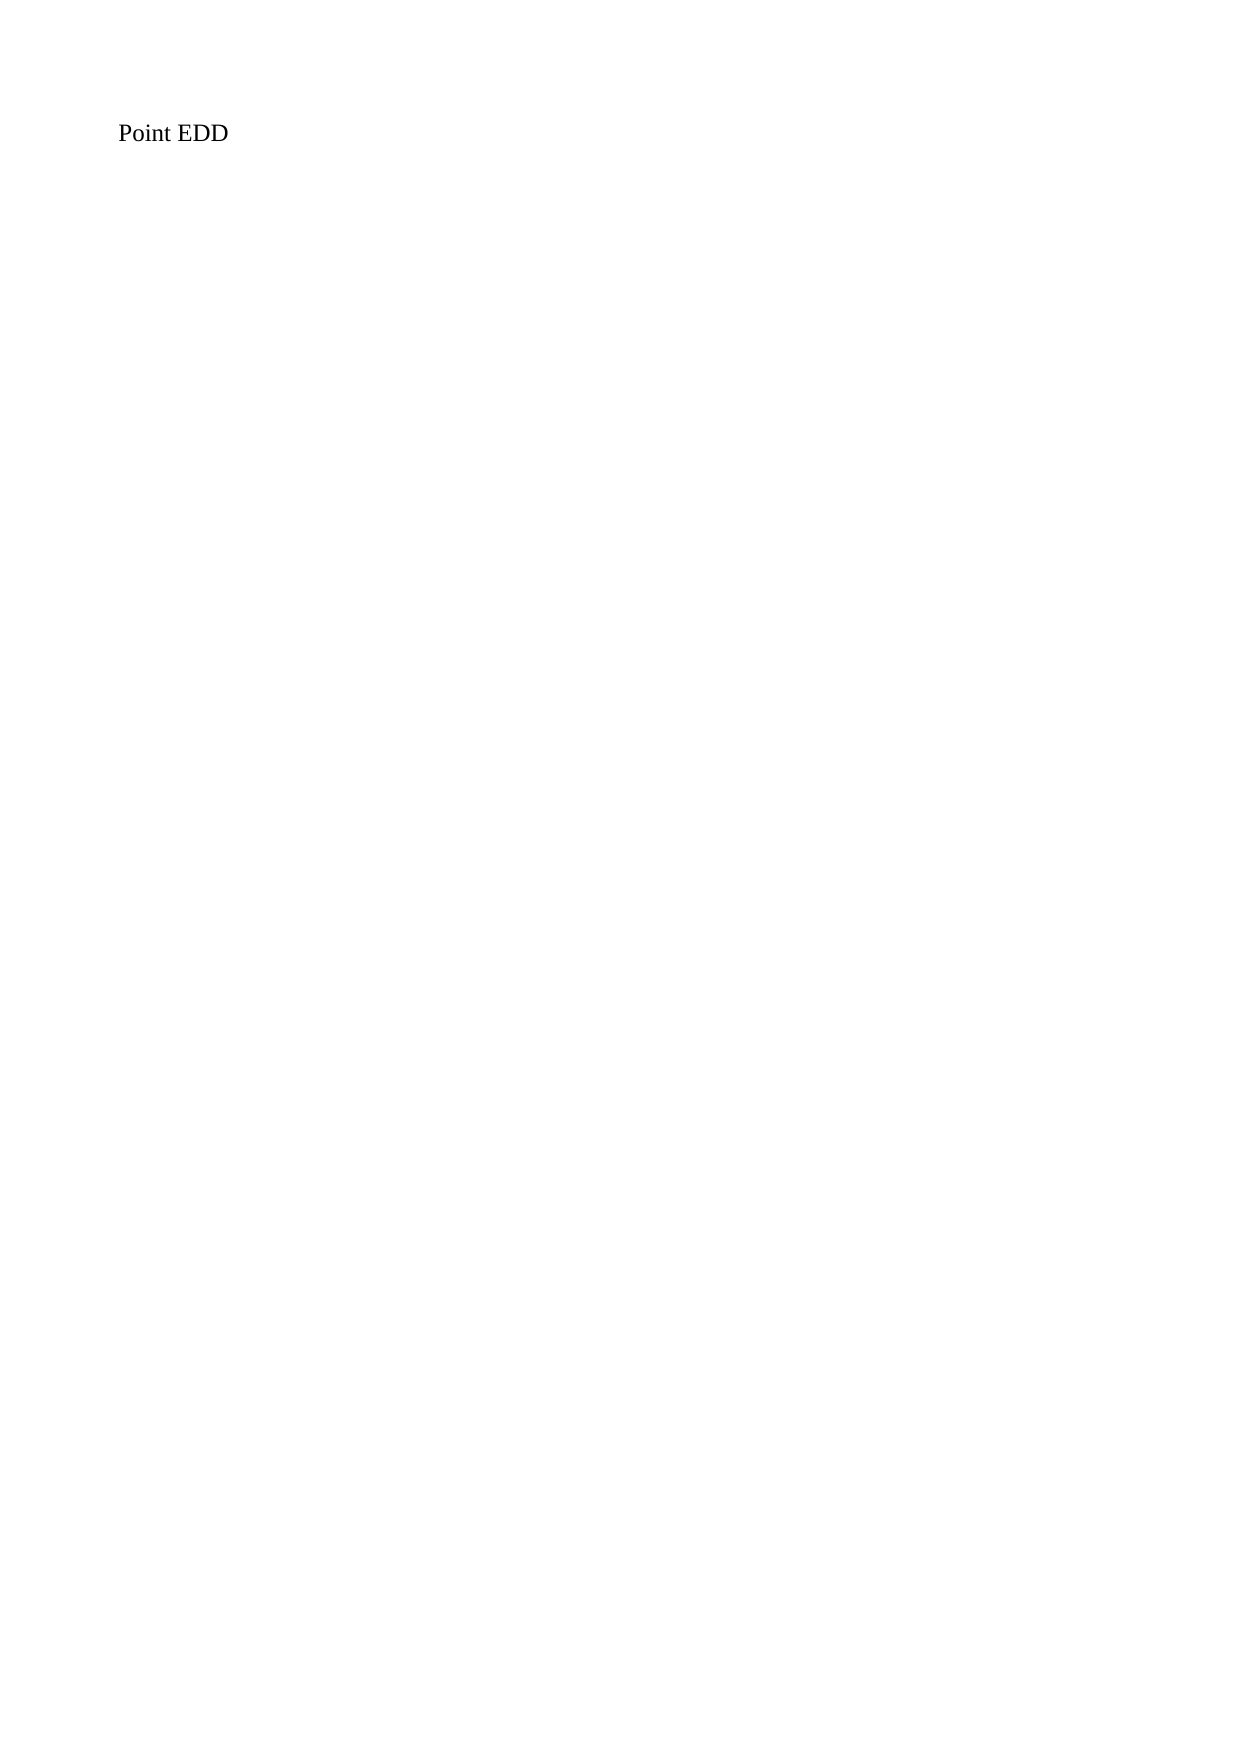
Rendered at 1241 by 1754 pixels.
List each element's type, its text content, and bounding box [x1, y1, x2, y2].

text Point EDD [118, 118, 1122, 147]
